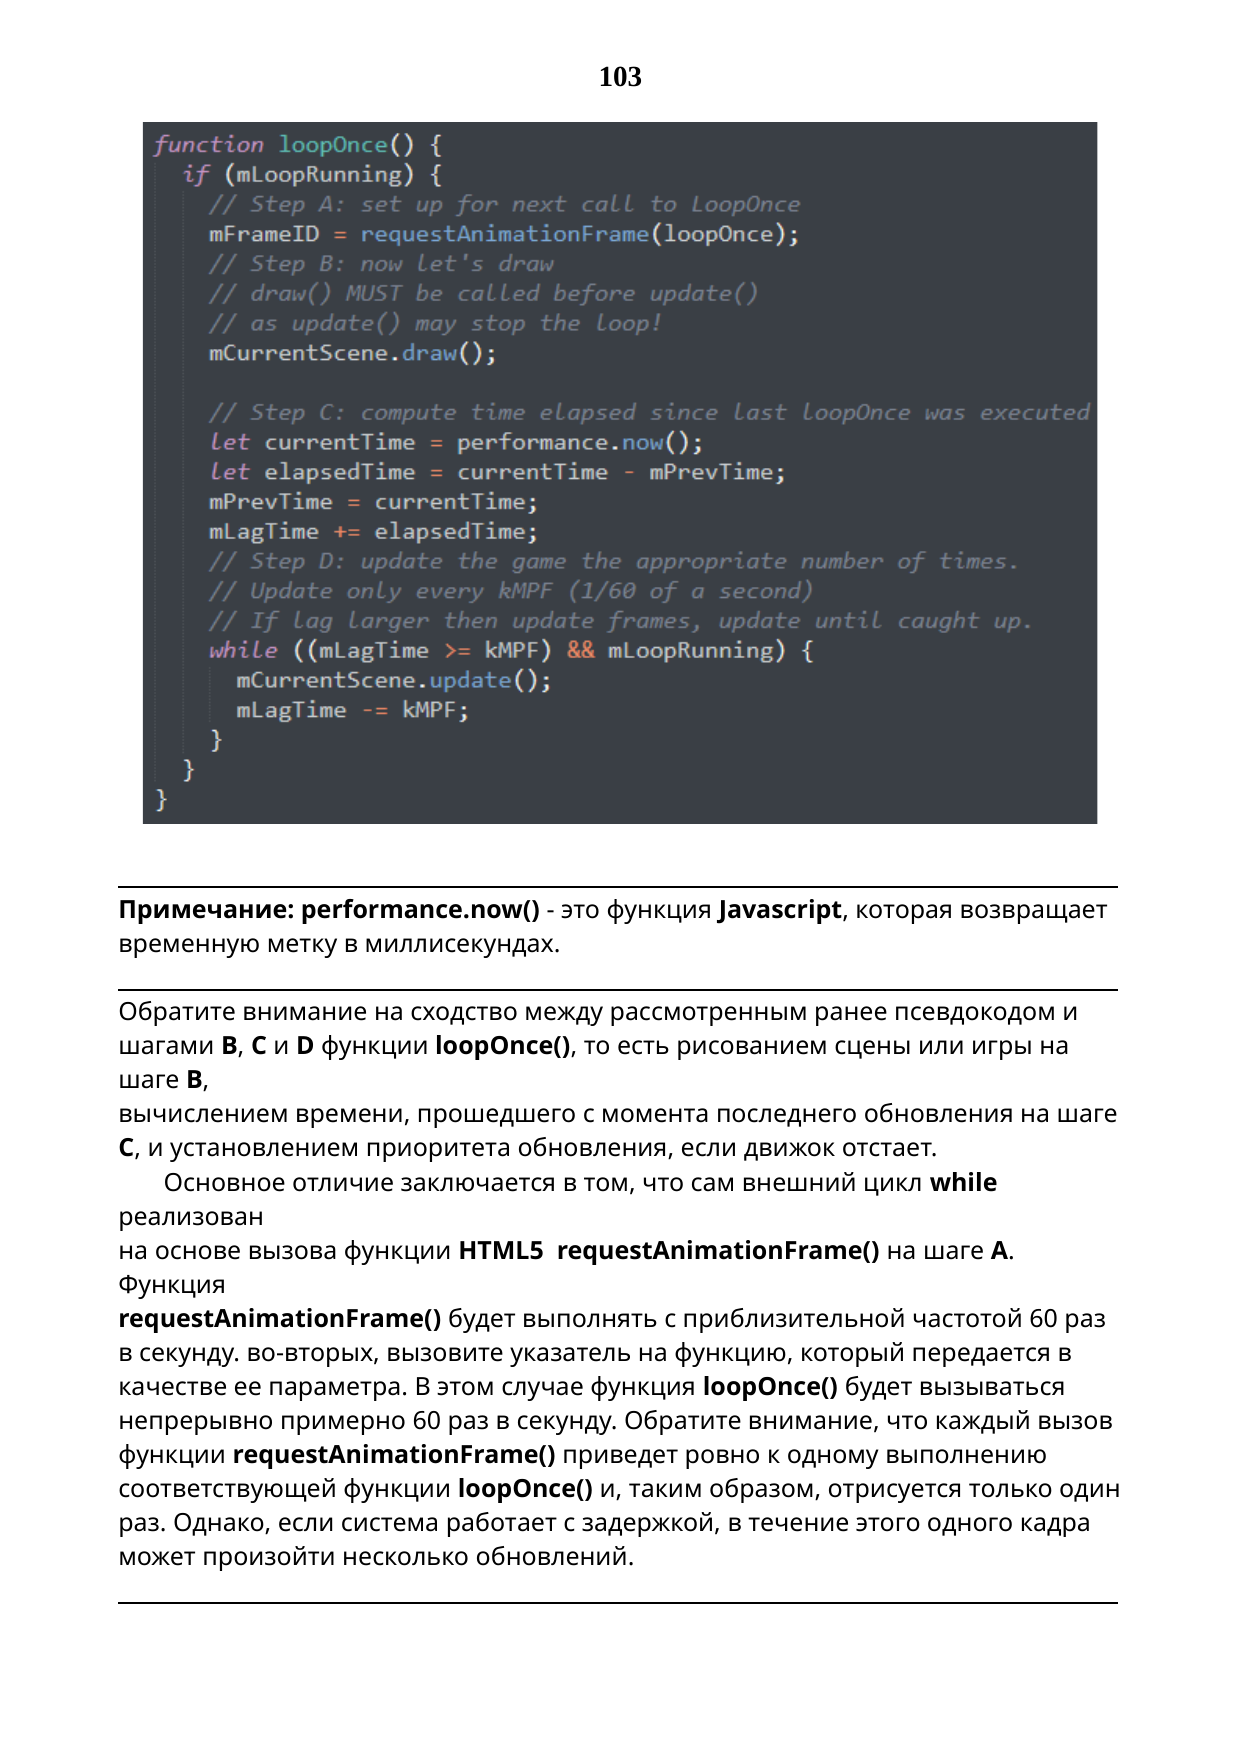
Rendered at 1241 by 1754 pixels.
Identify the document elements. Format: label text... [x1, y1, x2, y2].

text Основное отличие заключается в том, что сам внешний цикл while реализован [118, 1164, 1122, 1232]
picture [142, 122, 1098, 824]
text Примечание: performance.now() - это функция Javascript, которая возвращает временную метку в миллисекундах. [118, 892, 1122, 960]
text requestAnimationFrame() будет выполнять с приблизительной частотой 60 раз в секунду. во-вторых, вызовите указатель на функцию, который передается в качестве ее параметра. В этом случае функция loopOnce() будет вызываться непрерывно примерно 60 раз в секунду. Обратите внимание, что каждый вызов функции requestAnimationFrame() приведет ровно к одному выполнению соответствующей функции loopOnce() и, таким образом, отрисуется только один раз. Однако, если система работает с задержкой, в течение этого одного кадра может произойти несколько обновлений. [118, 1300, 1122, 1573]
text на основе вызова функции HTML5 requestAnimationFrame() на шаге A. Функция [118, 1232, 1122, 1300]
text Обратите внимание на сходство между рассмотренным ранее псевдокодом и шагами B, C и D функции loopOnce(), то есть рисованием сцены или игры на шаге B, [118, 994, 1122, 1096]
text вычислением времени, прошедшего с момента последнего обновления на шаге C, и установлением приоритета обновления, если движок отстает. [118, 1096, 1122, 1164]
